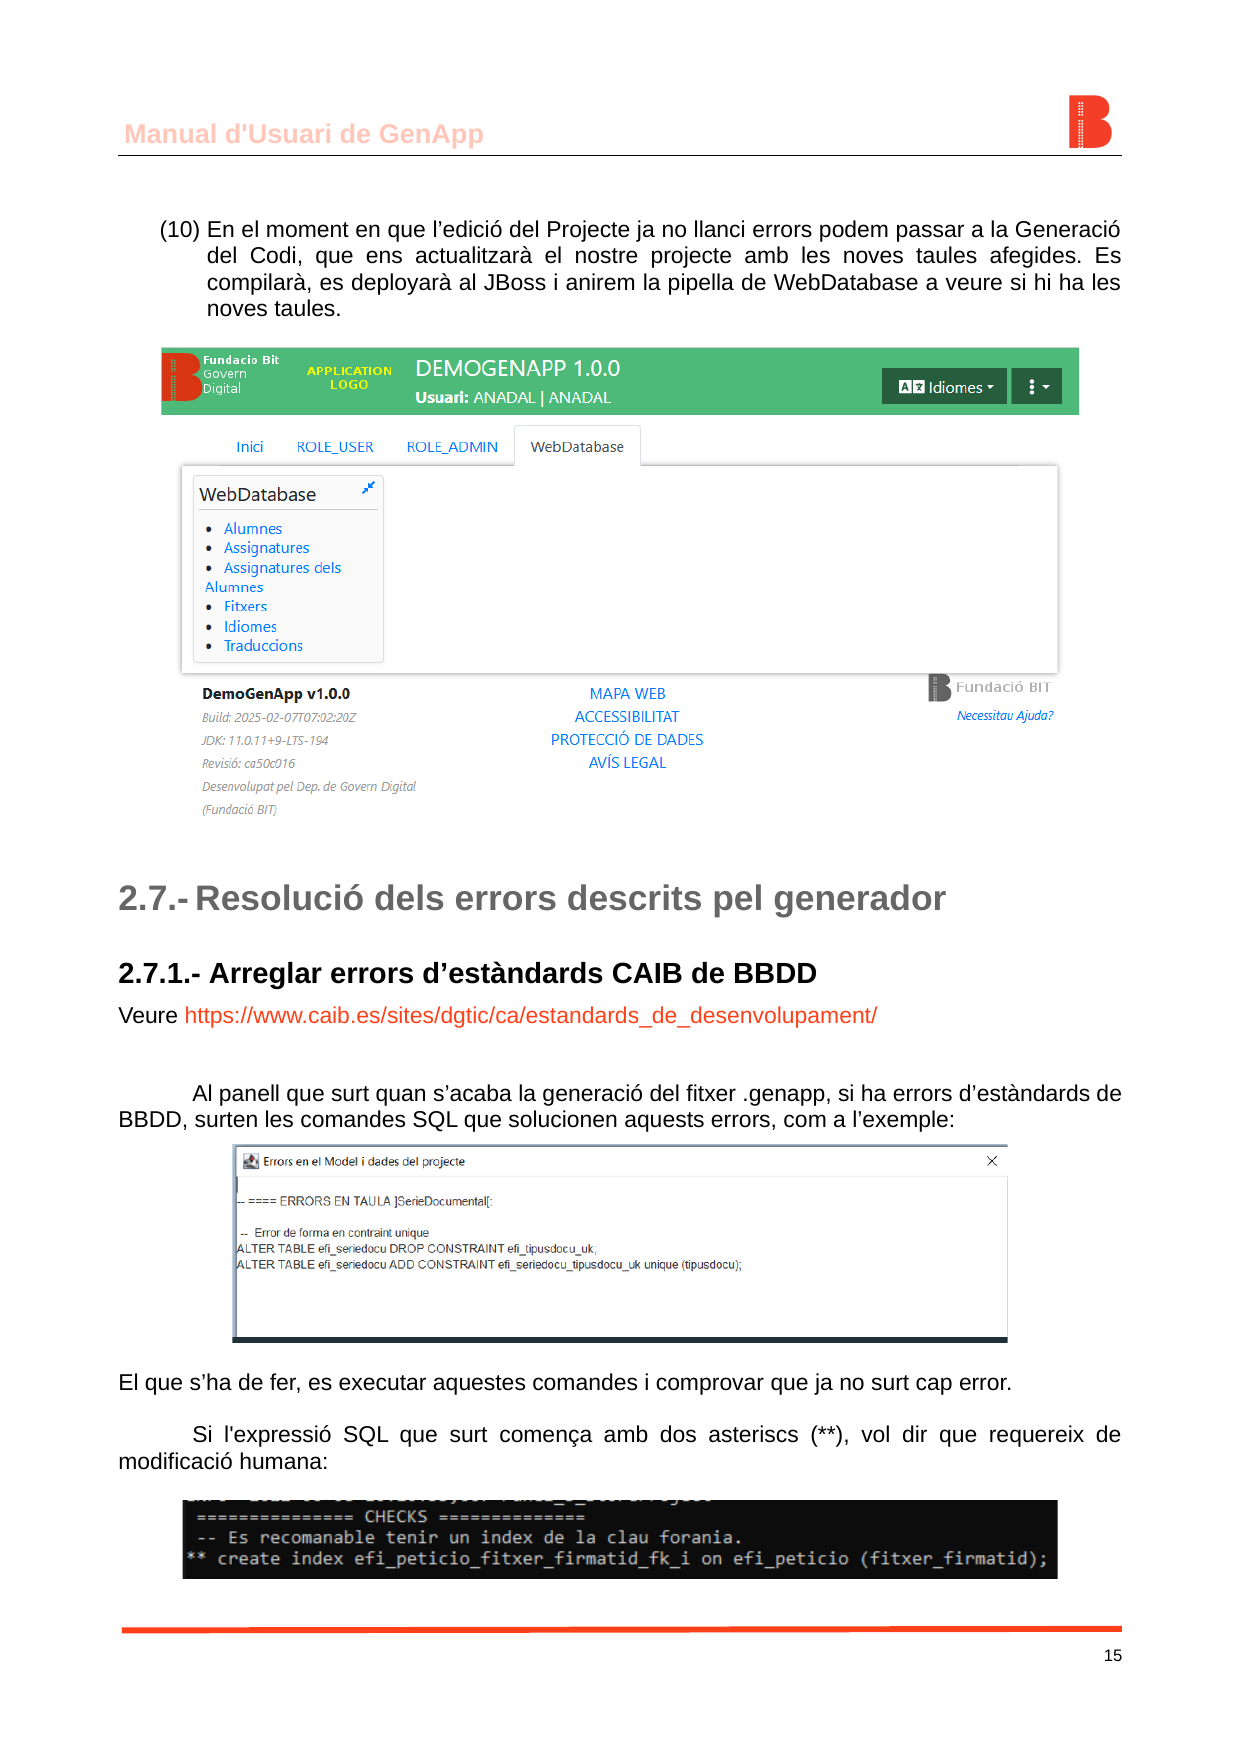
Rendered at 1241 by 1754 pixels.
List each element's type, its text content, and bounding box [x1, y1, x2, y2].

text Veure https://www.caib.es/sites/dgtic/ca/estandards_de_desenvolupament/ [118, 1002, 1122, 1028]
text El que s’ha de fer, es executar aquestes comandes i comprovar que ja no surt cap error. [118, 1368, 1122, 1395]
subtitle Arreglar errors d’estàndards CAIB de BBDD [118, 956, 1122, 989]
picture [1063, 94, 1117, 150]
picture [232, 1144, 1008, 1343]
text Al panell que surt quan s’acaba la generació del fitxer .genapp, si ha errors d’estàndards de BBDD, surten les comandes SQL que solucionen aquests errors, com a l’exemple: [118, 1079, 1122, 1132]
picture [161, 347, 1080, 827]
text Si l'expressió SQL que surt comença amb dos asteriscs (**), vol dir que requereix de modificació humana: [118, 1421, 1122, 1474]
picture [182, 1500, 1058, 1579]
list En el moment en que l’edició del Projecte ja no llanci errors podem passar a la Generació del Codi, que ens actualitzarà el nostre projecte amb les noves taules afegides. Es compilarà, es deployarà al JBoss i anirem la pipella de WebDatabase a veure si hi ha les noves taules. [159, 216, 1122, 321]
subtitle Resolució dels errors descrits pel generador [118, 877, 1122, 918]
